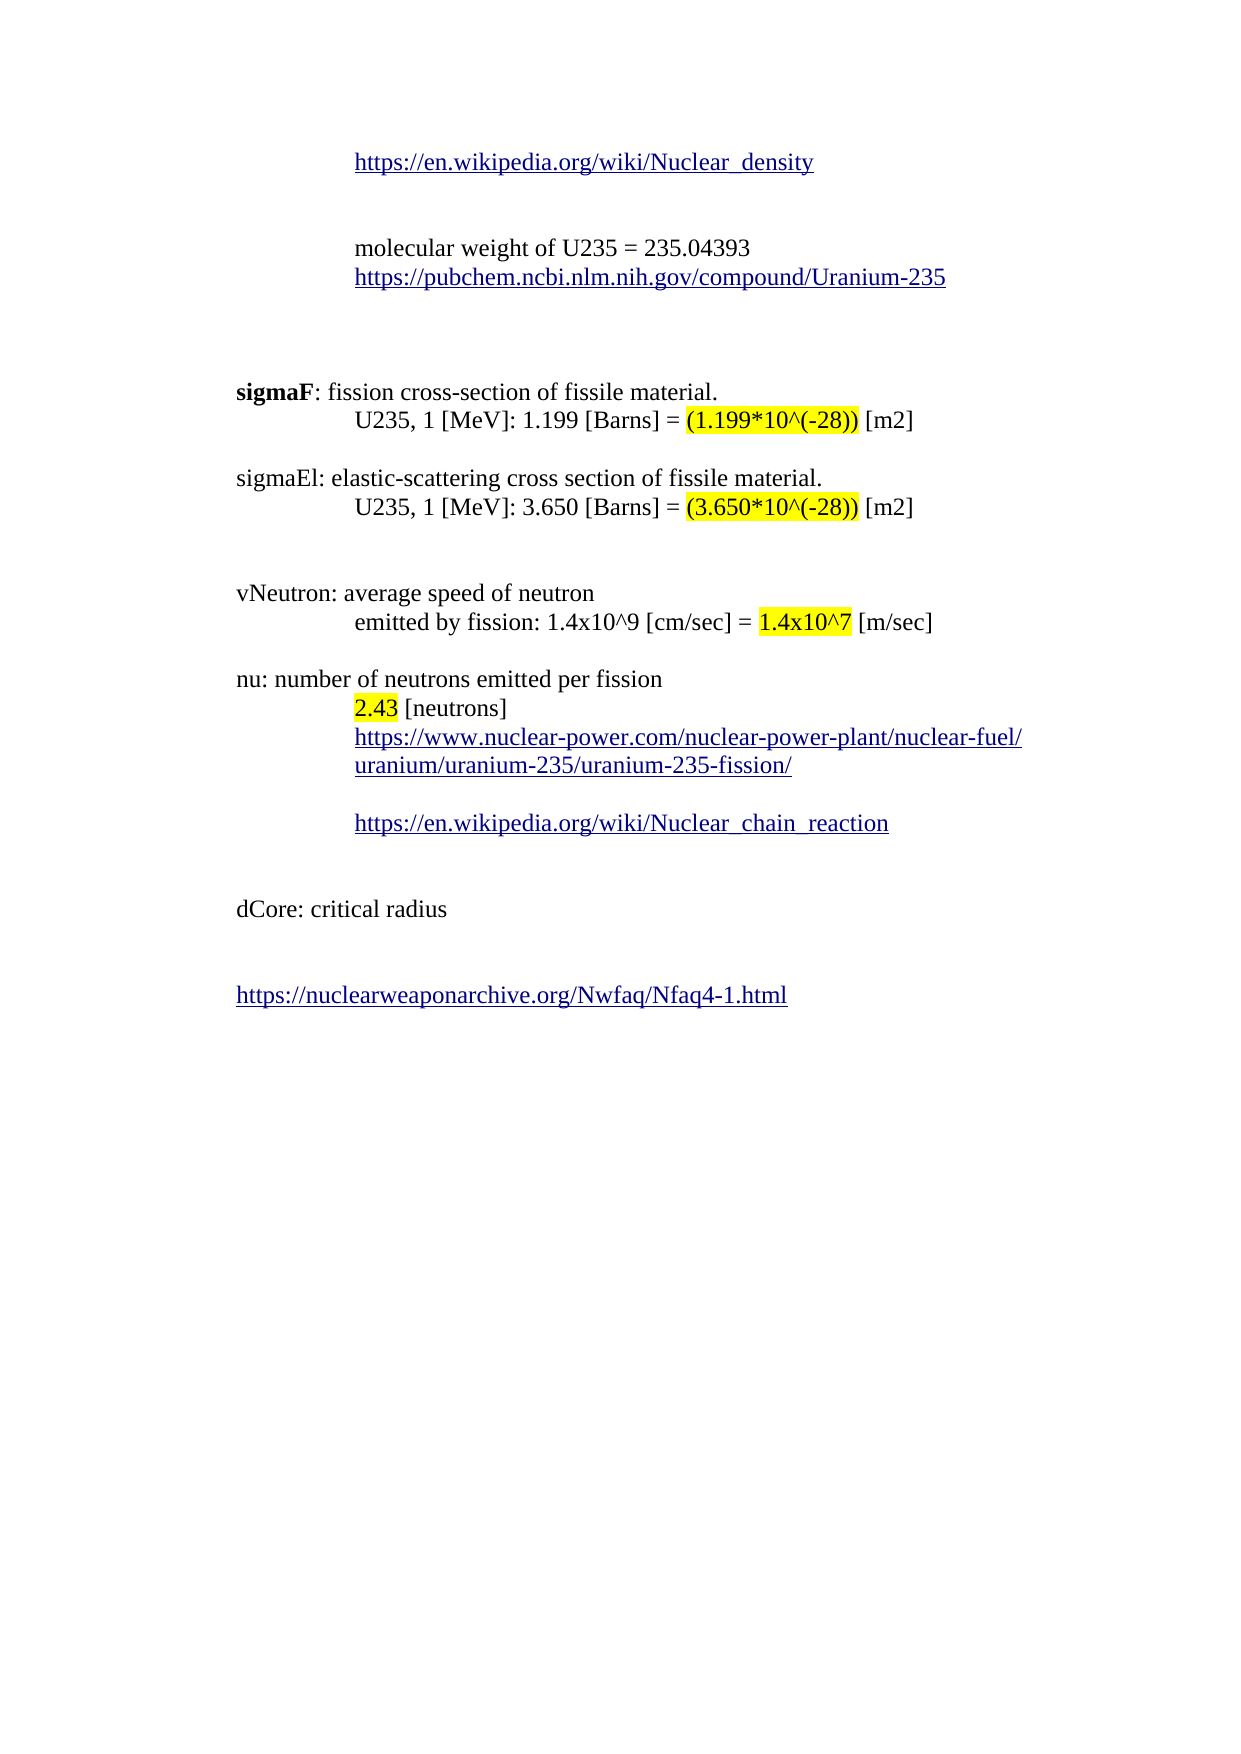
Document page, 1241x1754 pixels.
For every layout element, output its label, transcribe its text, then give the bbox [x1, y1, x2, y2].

text vNeutron: average speed of neutron [236, 578, 1122, 607]
text dCore: critical radius [236, 894, 1122, 923]
text https://nuclearweaponarchive.org/Nwfaq/Nfaq4-1.html [236, 981, 1122, 1009]
text https://en.wikipedia.org/wiki/Nuclear_chain_reaction [354, 808, 1122, 837]
text nu: number of neutrons emitted per fission [236, 664, 1122, 693]
text https://pubchem.ncbi.nlm.nih.gov/compound/Uranium-235 [354, 262, 1122, 291]
text emitted by fission: 1.4x10^9 [cm/sec] = 1.4x10^7 [m/sec] [354, 607, 1122, 636]
text https://www.nuclear-power.com/nuclear-power-plant/nuclear-fuel/uranium/uranium-235/uranium-235-fission/ [354, 722, 1122, 779]
text U235, 1 [MeV]: 3.650 [Barns] = (3.650*10^(-28)) [m2] [354, 492, 1122, 521]
text https://en.wikipedia.org/wiki/Nuclear_density [354, 147, 1122, 176]
text sigmaEl: elastic-scattering cross section of fissile material. [236, 463, 1122, 492]
text sigmaF: fission cross-section of fissile material. [236, 377, 1122, 406]
text molecular weight of U235 = 235.04393 [354, 233, 1122, 262]
text U235, 1 [MeV]: 1.199 [Barns] = (1.199*10^(-28)) [m2] [354, 406, 1122, 434]
text 2.43 [neutrons] [354, 693, 1122, 722]
